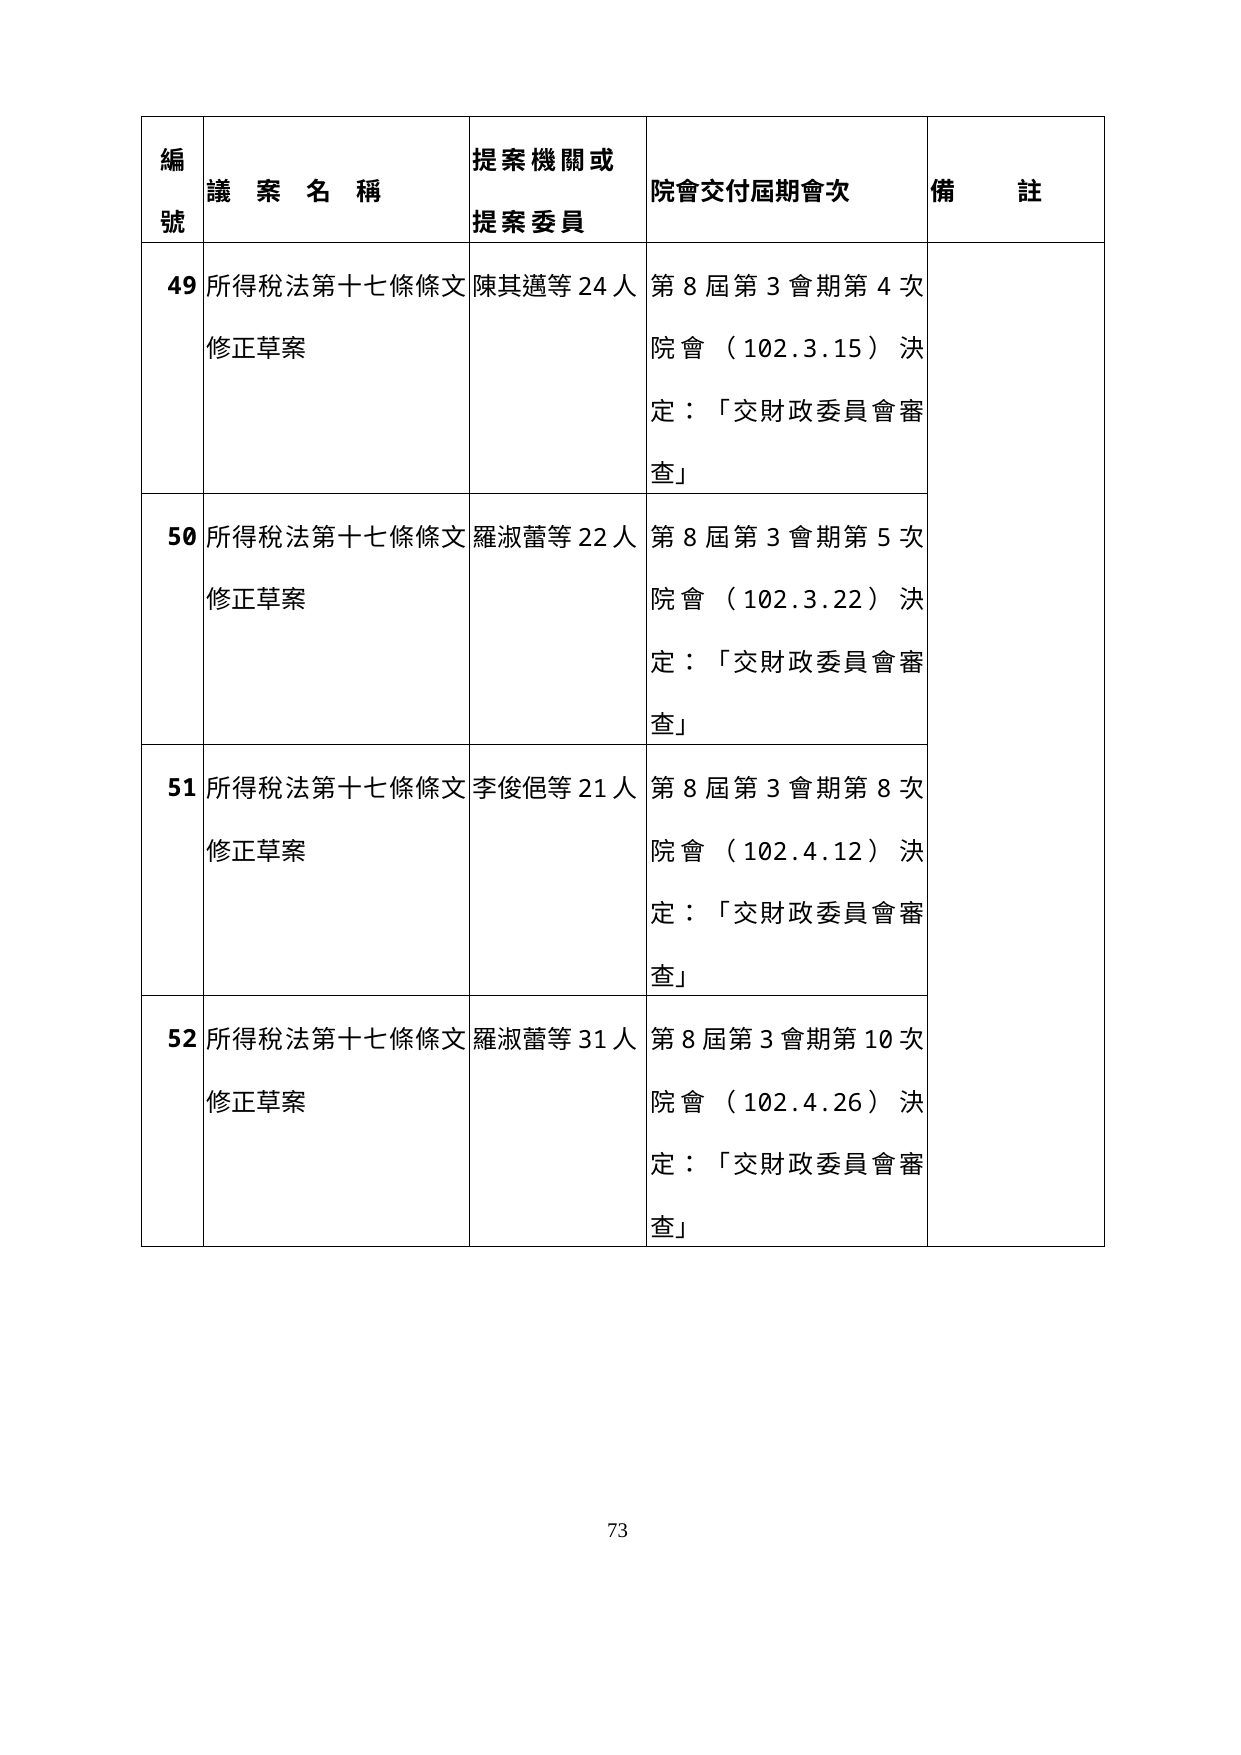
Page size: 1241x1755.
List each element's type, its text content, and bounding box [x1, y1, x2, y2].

table_header 編 號 [142, 117, 203, 242]
table_cell 陳其邁等24人 [470, 243, 646, 493]
table_cell [142, 494, 203, 744]
table_header 備 註 [928, 117, 1104, 242]
table_cell [928, 243, 1104, 1246]
table_cell 李俊俋等21人 [470, 745, 646, 995]
table_cell 第8屆第3會期第4次院會（102.3.15）決定：「交財政委員會審查」 [647, 243, 927, 493]
table_cell 第8屆第3會期第10次院會（102.4.26）決定：「交財政委員會審查」 [647, 996, 927, 1246]
table_cell 所得稅法第十七條條文修正草案 [204, 243, 469, 493]
table_cell 所得稅法第十七條條文修正草案 [204, 494, 469, 744]
table_cell 所得稅法第十七條條文修正草案 [204, 745, 469, 995]
table_cell [142, 243, 203, 493]
table_cell [142, 996, 203, 1246]
table_header 議 案 名 稱 [204, 117, 469, 242]
table_header 提案機關或 提案委員 [470, 117, 646, 242]
table_header 院會交付屆期會次 [647, 117, 927, 242]
table_cell 羅淑蕾等31人 [470, 996, 646, 1246]
table_cell 羅淑蕾等22人 [470, 494, 646, 744]
table_cell 第8屆第3會期第5次院會（102.3.22）決定：「交財政委員會審查」 [647, 494, 927, 744]
table_cell 第8屆第3會期第8次院會（102.4.12）決定：「交財政委員會審查」 [647, 745, 927, 995]
table_cell [142, 745, 203, 995]
table_cell 所得稅法第十七條條文修正草案 [204, 996, 469, 1246]
